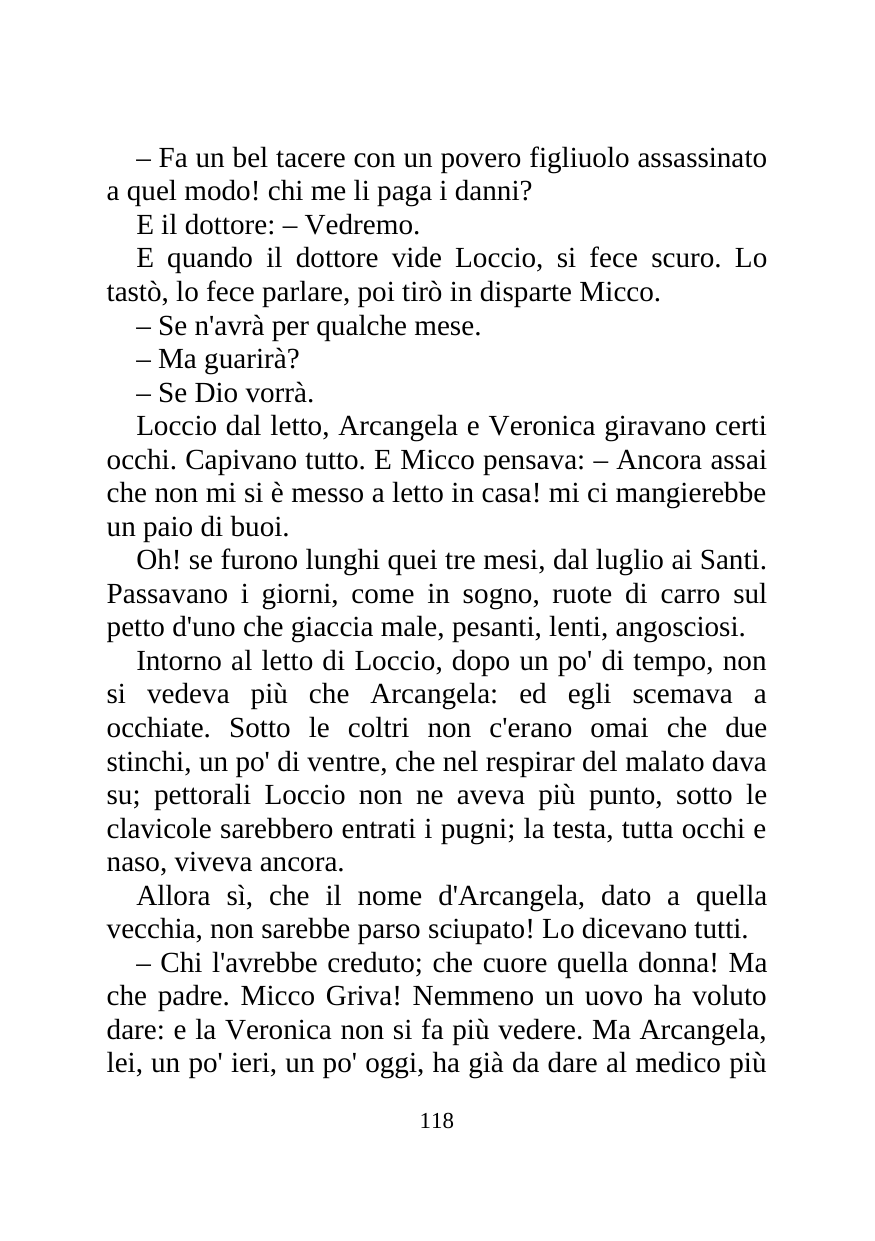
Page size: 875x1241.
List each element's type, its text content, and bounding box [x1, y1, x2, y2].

text E quando il dottore vide Loccio, si fece scuro. Lo tastò, lo fece parlare, poi tirò in disparte Micco. [106, 241, 768, 308]
text – Chi l'avrebbe creduto; che cuore quella donna! Ma che padre. Micco Griva! Nemmeno un uovo ha voluto dare: e la Veronica non si fa più vedere. Ma Arcangela, lei, un po' ieri, un po' oggi, ha già da dare al medico più [106, 945, 768, 1079]
text Oh! se furono lunghi quei tre mesi, dal luglio ai Santi. Passavano i giorni, come in sogno, ruote di carro sul petto d'uno che giaccia male, pesanti, lenti, angosciosi. [106, 542, 768, 643]
text Loccio dal letto, Arcangela e Veronica giravano certi occhi. Capivano tutto. E Micco pensava: – Ancora assai che non mi si è messo a letto in casa! mi ci mangierebbe un paio di buoi. [106, 408, 768, 542]
text – Fa un bel tacere con un povero figliuolo assassinato a quel modo! chi me li paga i danni? [106, 140, 768, 207]
text Intorno al letto di Loccio, dopo un po' di tempo, non si vedeva più che Arcangela: ed egli scemava a occhiate. Sotto le coltri non c'erano omai che due stinchi, un po' di ventre, che nel respirar del malato dava su; pettorali Loccio non ne aveva più punto, sotto le clavicole sarebbero entrati i pugni; la testa, tutta occhi e naso, viveva ancora. [106, 643, 768, 878]
text – Se n'avrà per qualche mese. [106, 308, 768, 341]
text E il dottore: – Vedremo. [106, 207, 768, 241]
text – Se Dio vorrà. [106, 375, 768, 408]
text Allora sì, che il nome d'Arcangela, dato a quella vecchia, non sarebbe parso sciupato! Lo dicevano tutti. [106, 878, 768, 945]
text – Ma guarirà? [106, 341, 768, 375]
